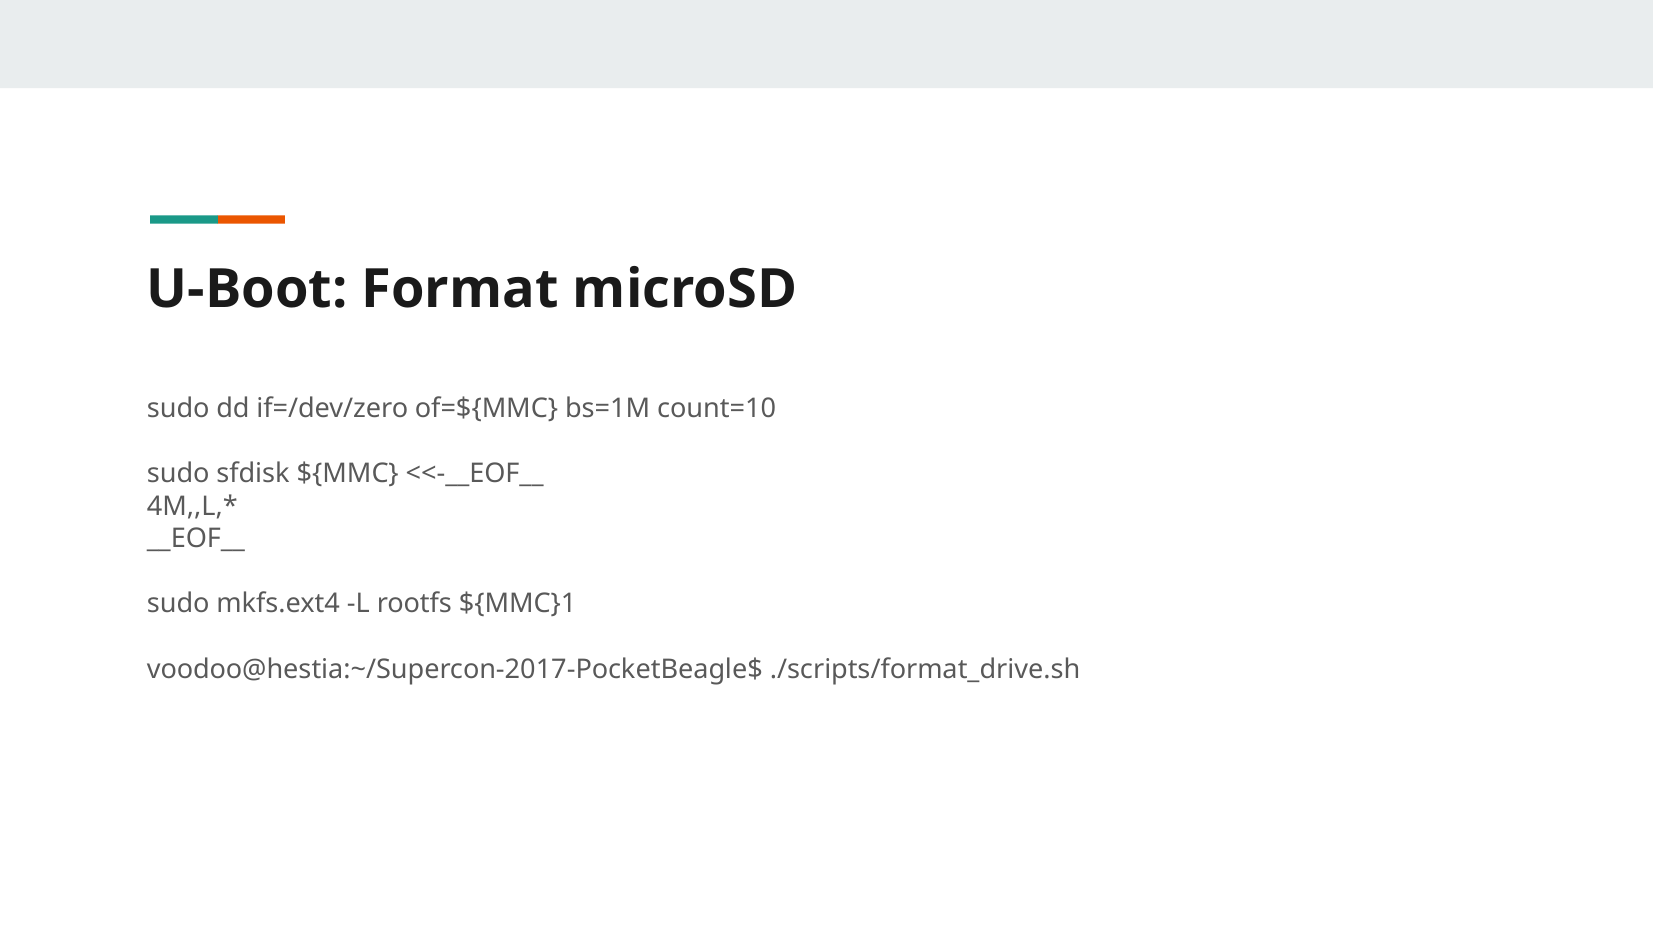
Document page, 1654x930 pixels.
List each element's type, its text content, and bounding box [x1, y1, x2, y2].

list sudo dd if=/dev/zero of=${MMC} bs=1M count=10 sudo sfdisk ${MMC} <<-__EOF__ 4M,,L,* __EOF__ sudo mkfs.ext4 -L rootfs ${MMC}1 voodoo@hestia:~/Supercon-2017-PocketBeagle$ ./scripts/format_drive.sh [131, 375, 1522, 785]
title U-Boot: Format microSD [131, 238, 1522, 336]
